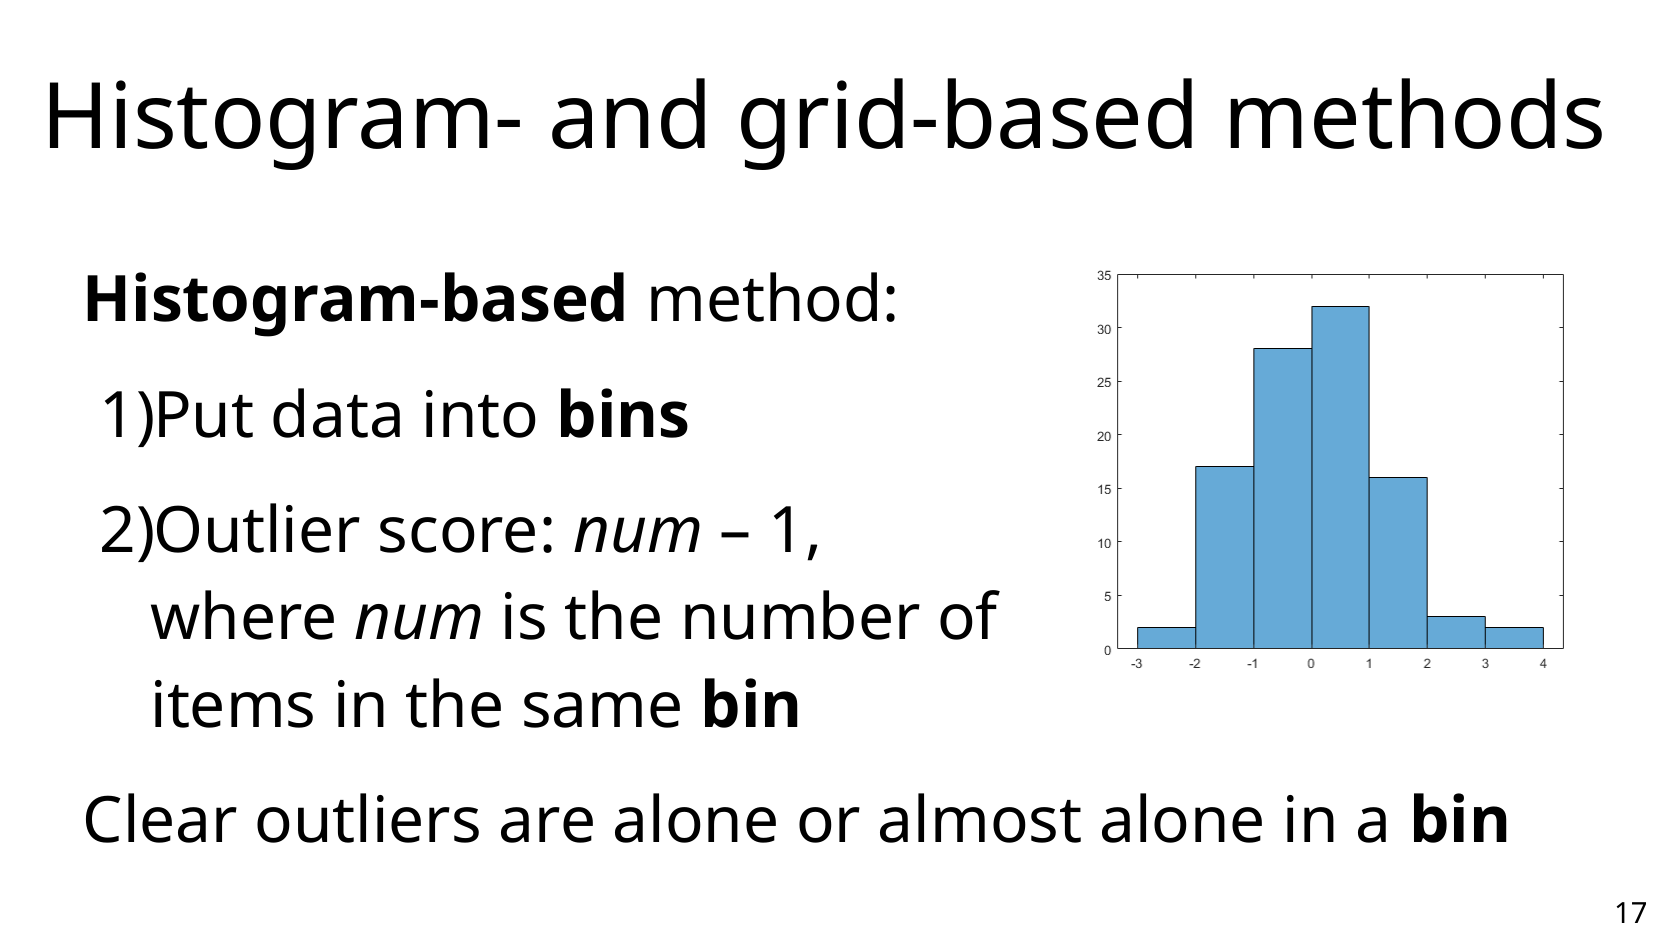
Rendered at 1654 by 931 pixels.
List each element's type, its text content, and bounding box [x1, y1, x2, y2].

title Histogram- and grid-based methods [4, 1, 1646, 226]
list Histogram-based method: Put data into bins Outlier score: num – 1, where num is the number of items in the same bin Clear outliers are alone or almost alone in a bin [82, 253, 1560, 868]
picture [1042, 240, 1619, 699]
